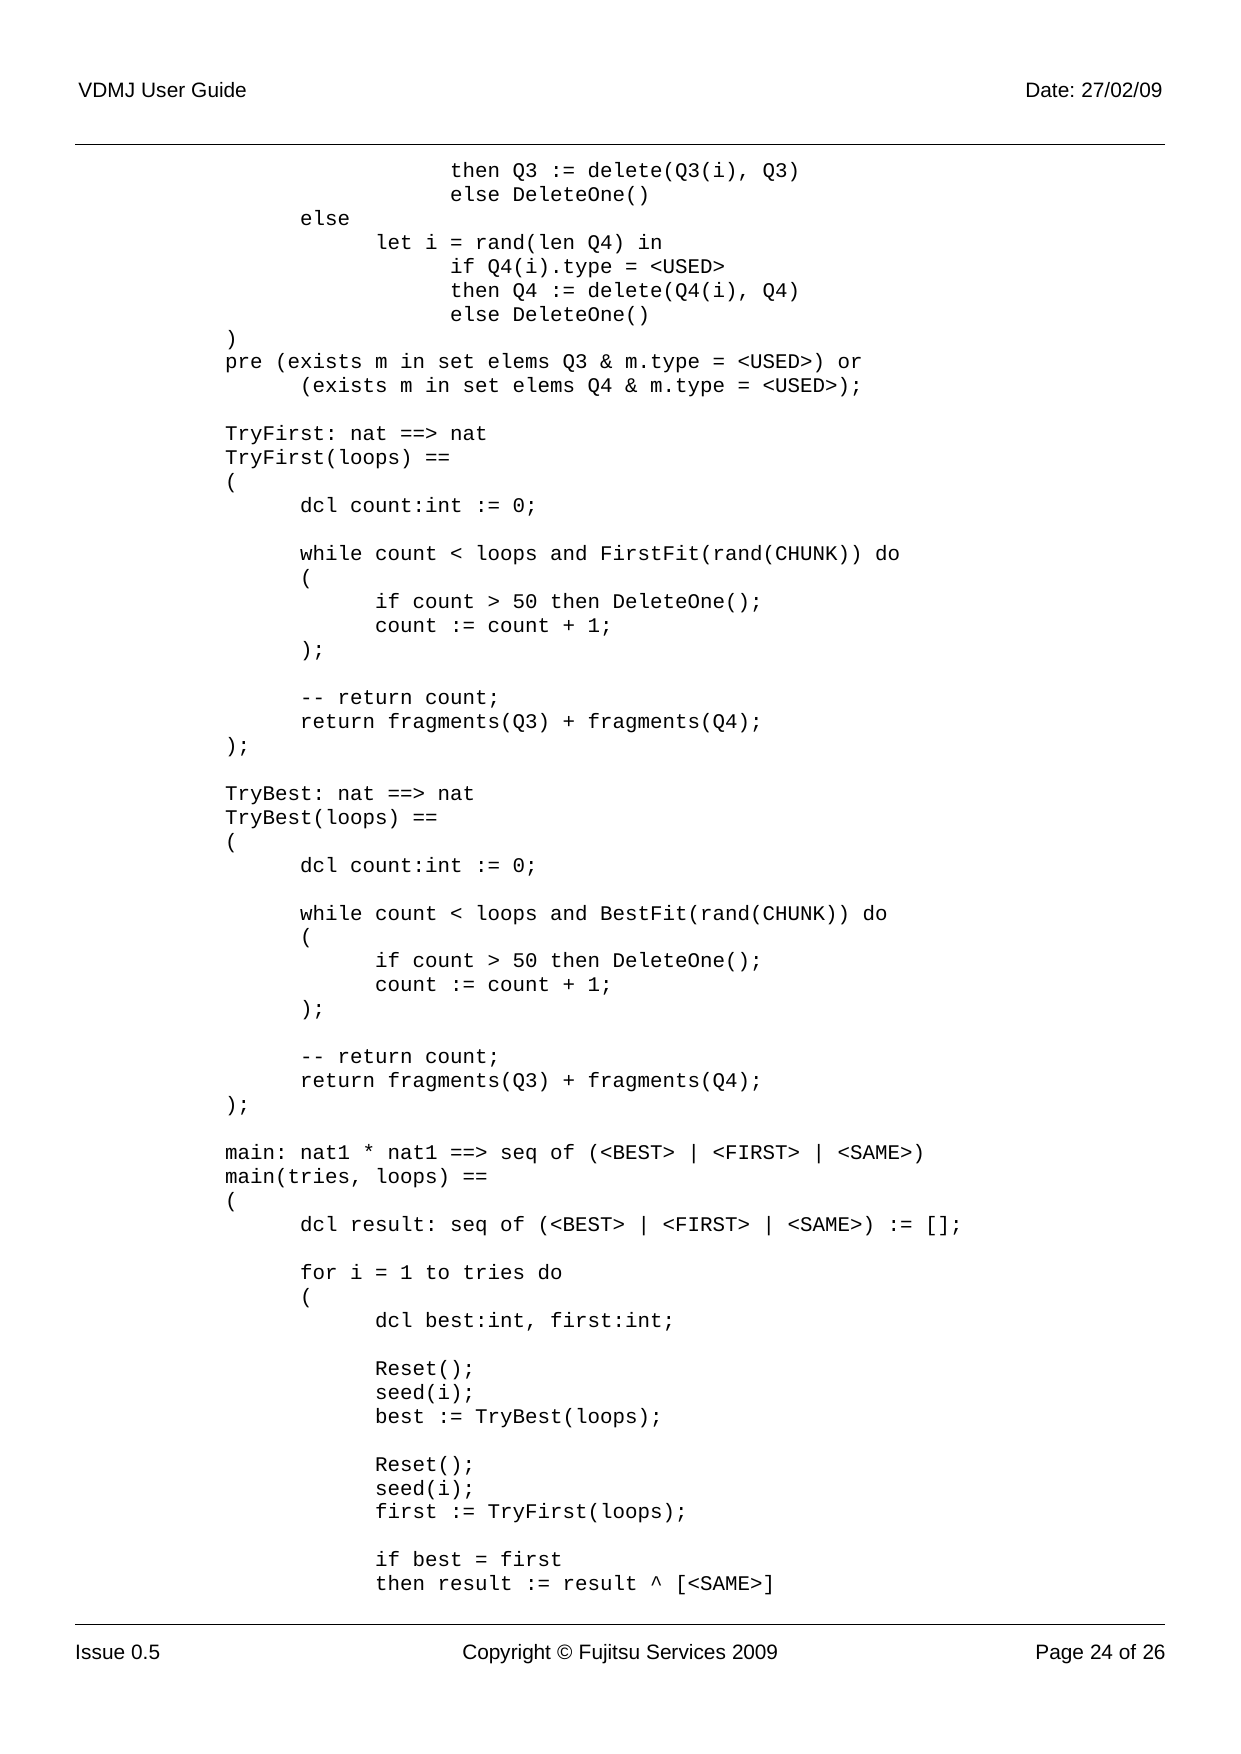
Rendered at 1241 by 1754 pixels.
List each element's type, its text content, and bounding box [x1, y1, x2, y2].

text Reset(); [225, 1453, 1165, 1477]
text ( [225, 926, 1165, 950]
text count := count + 1; [225, 974, 1165, 998]
text ( [225, 471, 1165, 495]
text for i = 1 to tries do [225, 1262, 1165, 1286]
text else DeleteOne() [225, 184, 1165, 208]
text dcl result: seq of (<BEST> | <FIRST> | <SAME>) := []; [225, 1214, 1165, 1238]
text -- return count; [225, 687, 1165, 711]
text then result := result ^ [<SAME>] [225, 1573, 1165, 1597]
text -- return count; [225, 1046, 1165, 1070]
text main(tries, loops) == [225, 1166, 1165, 1190]
text ); [225, 998, 1165, 1022]
text ( [225, 1286, 1165, 1310]
text let i = rand(len Q4) in [225, 232, 1165, 256]
text ); [225, 639, 1165, 663]
text return fragments(Q3) + fragments(Q4); [225, 711, 1165, 735]
text main: nat1 * nat1 ==> seq of (<BEST> | <FIRST> | <SAME>) [225, 1142, 1165, 1166]
text ( [225, 831, 1165, 854]
text ( [225, 1190, 1165, 1214]
text if Q4(i).type = <USED> [225, 256, 1165, 279]
text dcl count:int := 0; [225, 854, 1165, 878]
text ); [225, 735, 1165, 759]
text seed(i); [225, 1477, 1165, 1501]
text TryFirst(loops) == [225, 447, 1165, 471]
text while count < loops and BestFit(rand(CHUNK)) do [225, 902, 1165, 926]
text if count > 50 then DeleteOne(); [225, 950, 1165, 974]
text best := TryBest(loops); [225, 1406, 1165, 1429]
text then Q3 := delete(Q3(i), Q3) [225, 160, 1165, 184]
text first := TryFirst(loops); [225, 1501, 1165, 1525]
text ); [225, 1094, 1165, 1118]
text dcl count:int := 0; [225, 495, 1165, 519]
text TryBest(loops) == [225, 807, 1165, 831]
text then Q4 := delete(Q4(i), Q4) [225, 279, 1165, 303]
text pre (exists m in set elems Q3 & m.type = <USED>) or [225, 351, 1165, 375]
text dcl best:int, first:int; [225, 1310, 1165, 1334]
text ( [225, 567, 1165, 591]
text (exists m in set elems Q4 & m.type = <USED>); [225, 375, 1165, 399]
text if count > 50 then DeleteOne(); [225, 591, 1165, 615]
text else DeleteOne() [225, 303, 1165, 327]
text seed(i); [225, 1382, 1165, 1406]
text return fragments(Q3) + fragments(Q4); [225, 1070, 1165, 1094]
text ) [225, 327, 1165, 351]
text if best = first [225, 1549, 1165, 1573]
text while count < loops and FirstFit(rand(CHUNK)) do [225, 543, 1165, 567]
text TryFirst: nat ==> nat [225, 423, 1165, 447]
text TryBest: nat ==> nat [225, 783, 1165, 807]
text count := count + 1; [225, 615, 1165, 639]
text Reset(); [225, 1358, 1165, 1382]
text else [225, 208, 1165, 232]
